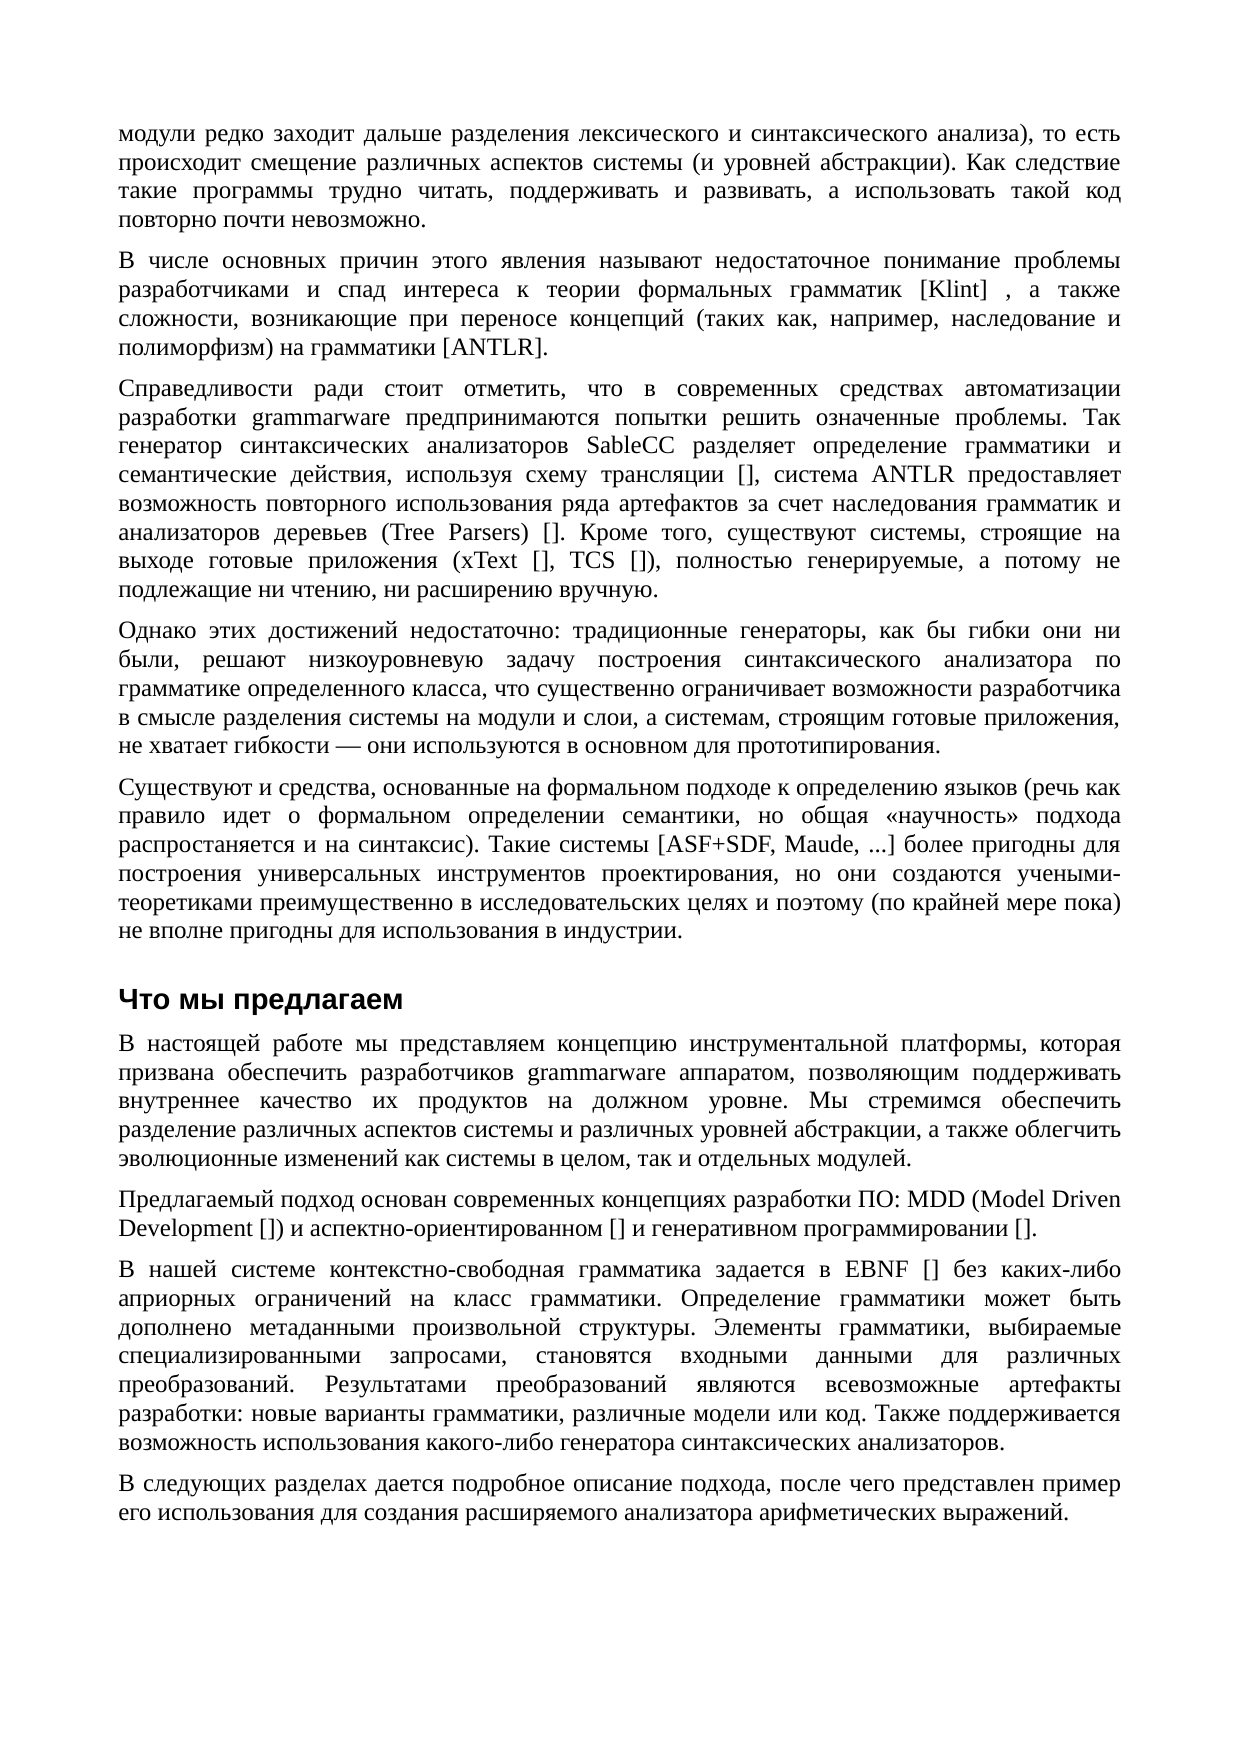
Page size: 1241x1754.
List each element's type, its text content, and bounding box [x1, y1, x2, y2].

text В следующих разделах дается подробное описание подхода, после чего представлен пример его использования для создания расширяемого анализатора арифметических выражений. [118, 1468, 1122, 1525]
text Однако этих достижений недостаточно: традиционные генераторы, как бы гибки они ни были, решают низкоуровневую задачу построения синтаксического анализатора по грамматике определенного класса, что существенно ограничивает возможности разработчика в смысле разделения системы на модули и слои, а системам, строящим готовые приложения, не хватает гибкости — они используются в основном для прототипирования. [118, 616, 1122, 759]
text модули редко заходит дальше разделения лексического и синтаксического анализа), то есть происходит смещение различных аспектов системы (и уровней абстракции). Как следствие такие программы трудно читать, поддерживать и развивать, а использовать такой код повторно почти невозможно. [118, 118, 1122, 233]
text В настоящей работе мы представляем концепцию инструментальной платформы, которая призвана обеспечить разработчиков grammarware аппаратом, позволяющим поддерживать внутреннее качество их продуктов на должном уровне. Мы стремимся обеспечить разделение различных аспектов системы и различных уровней абстракции, а также облегчить эволюционные изменений как системы в целом, так и отдельных модулей. [118, 1028, 1122, 1172]
text В числе основных причин этого явления называют недостаточное понимание проблемы разработчиками и спад интереса к теории формальных грамматик [Klint] , а также сложности, возникающие при переносе концепций (таких как, например, наследование и полиморфизм) на грамматики [ANTLR]. [118, 246, 1122, 361]
text Предлагаемый подход основан современных концепциях разработки ПО: MDD (Model Driven Development []) и аспектно-ориентированном [] и генеративном программировании []. [118, 1184, 1122, 1242]
text Справедливости ради стоит отметить, что в современных средствах автоматизации разработки grammarware предпринимаются попытки решить означенные проблемы. Так генератор синтаксических анализаторов SableCC разделяет определение грамматики и семантические действия, используя схему трансляции [], система ANTLR предоставляет возможность повторного использования ряда артефактов за счет наследования грамматик и анализаторов деревьев (Tree Parsers) []. Кроме того, существуют системы, строящие на выходе готовые приложения (xText [], TCS []), полностью генерируемые, а потому не подлежащие ни чтению, ни расширению вручную. [118, 373, 1122, 603]
text Существуют и средства, основанные на формальном подходе к определению языков (речь как правило идет о формальном определении семантики, но общая «научность» подхода распростаняется и на синтаксис). Такие системы [ASF+SDF, Maude, ...] более пригодны для построения универсальных инструментов проектирования, но они создаются учеными-теоретиками преимущественно в исследовательских целях и поэтому (по крайней мере пока) не вполне пригодны для использования в индустрии. [118, 772, 1122, 944]
subtitle Что мы предлагаем [118, 982, 1122, 1015]
text В нашей системе контекстно-свободная грамматика задается в EBNF [] без каких-либо априорных ограничений на класс грамматики. Определение грамматики может быть дополнено метаданными произвольной структуры. Элементы грамматики, выбираемые специализированными запросами, становятся входными данными для различных преобразований. Результатами преобразований являются всевозможные артефакты разработки: новые варианты грамматики, различные модели или код. Также поддерживается возможность использования какого-либо генератора синтаксических анализаторов. [118, 1254, 1122, 1455]
